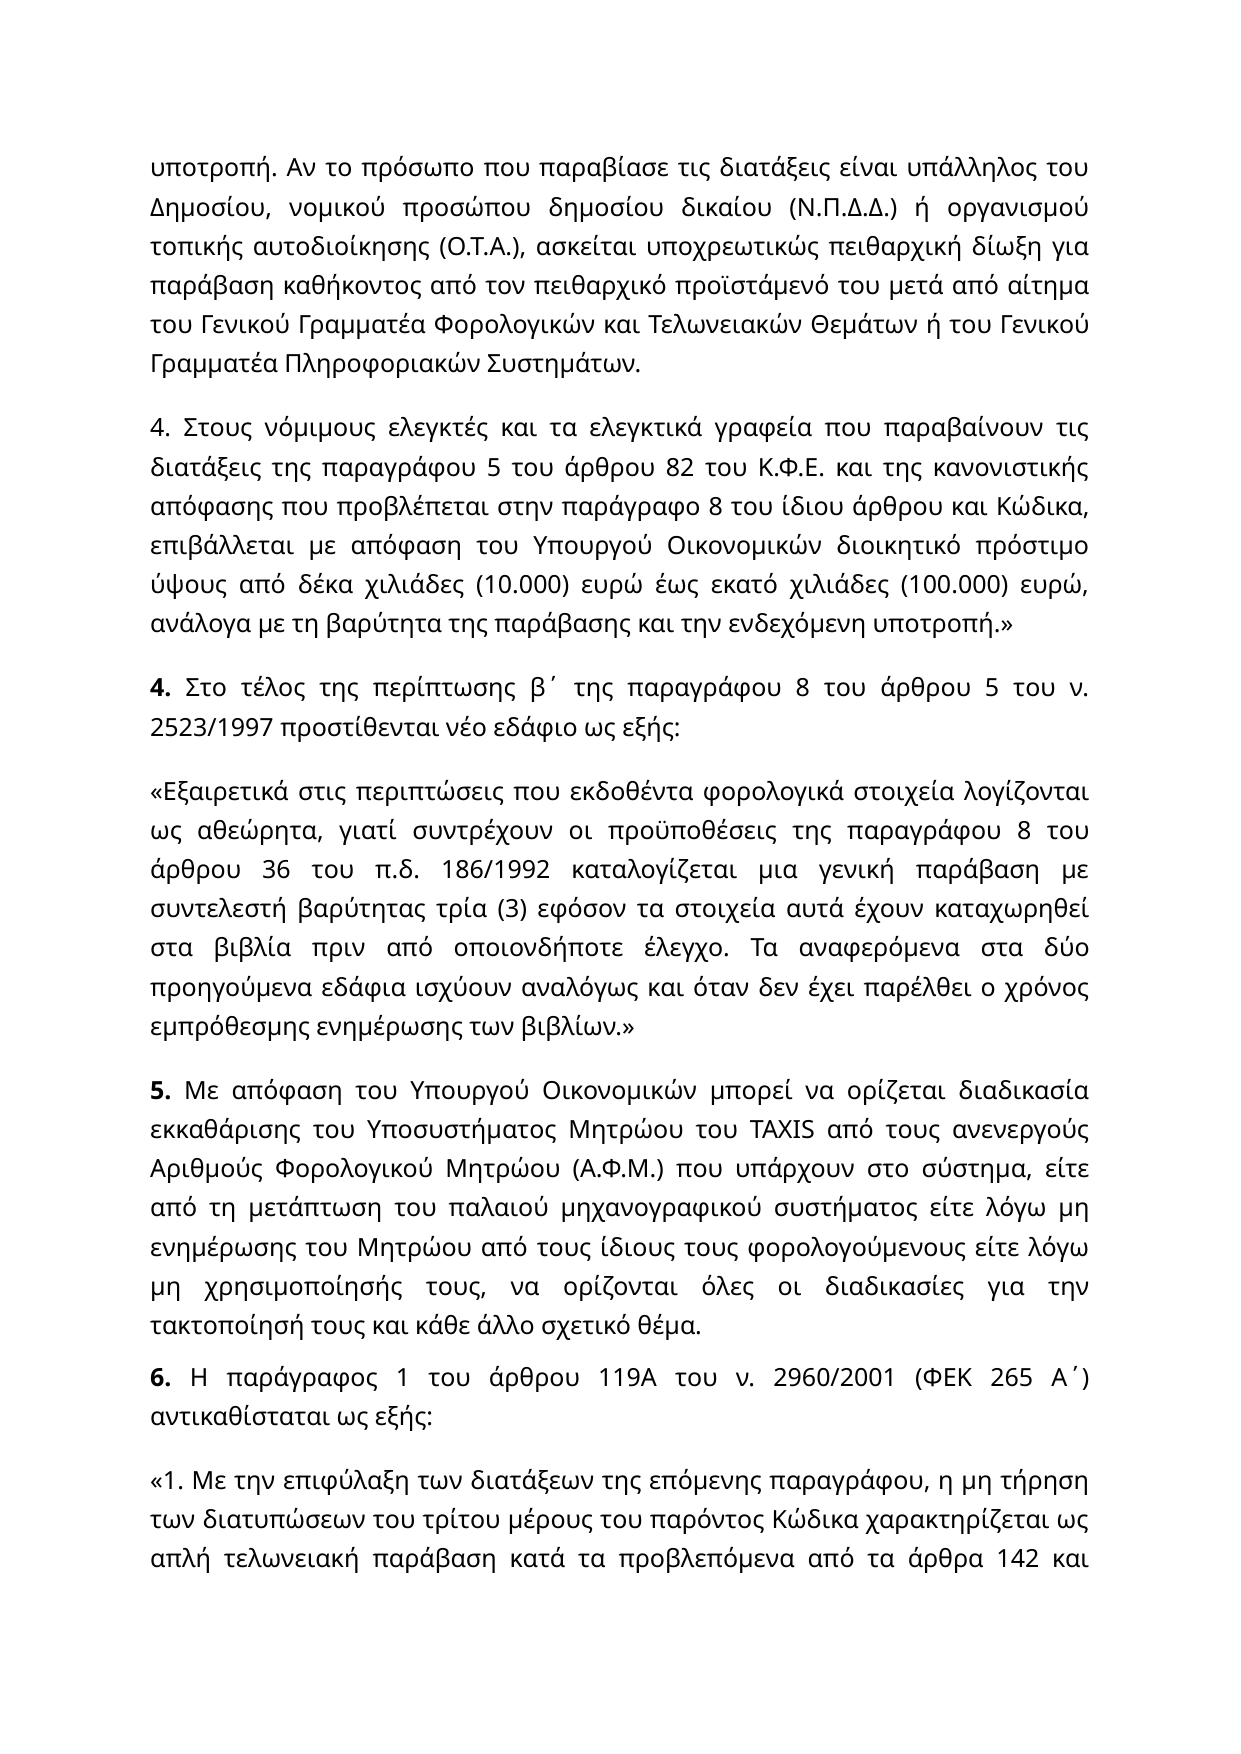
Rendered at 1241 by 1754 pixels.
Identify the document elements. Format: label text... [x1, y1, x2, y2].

text «Εξαιρετικά στις περιπτώσεις που εκδοθέντα φορολογικά στοιχεία λογίζονται ως αθεώρητα, γιατί συντρέχουν οι προϋποθέσεις της παραγράφου 8 του άρθρου 36 του π.δ. 186/1992 καταλογίζεται μια γενική παράβαση με συντελεστή βαρύτητας τρία (3) εφόσον τα στοιχεία αυτά έχουν καταχωρηθεί στα βιβλία πριν από οποιονδήποτε έλεγχο. Τα αναφερόμενα στα δύο προηγούμενα εδάφια ισχύουν αναλόγως και όταν δεν έχει παρέλθει ο χρόνος εμπρόθεσμης ενημέρωσης των βιβλίων.» [150, 773, 1090, 1042]
text 6. Η παράγραφος 1 του άρθρου 119Α του ν. 2960/2001 (ΦΕΚ 265 Α΄) αντικαθίσταται ως εξής: [150, 1359, 1090, 1432]
text 4. Στους νόμιμους ελεγκτές και τα ελεγκτικά γραφεία που παραβαίνουν τις διατάξεις της παραγράφου 5 του άρθρου 82 του Κ.Φ.Ε. και της κανονιστικής απόφασης που προβλέπεται στην παράγραφο 8 του ίδιου άρθρου και Κώδικα, επιβάλλεται με απόφαση του Υπουργού Οικονομικών διοικητικό πρόστιμο ύψους από δέκα χιλιάδες (10.000) ευρώ έως εκατό χιλιάδες (100.000) ευρώ, ανάλογα με τη βαρύτητα της παράβασης και την ενδεχόμενη υποτροπή.» [150, 410, 1090, 640]
text 5. Με απόφαση του Υπουργού Οικονομικών μπορεί να ορίζεται διαδικασία εκκαθάρισης του Υποσυστήματος Μητρώου του TAXIS από τους ανενεργούς Αριθμούς Φορολογικού Μητρώου (Α.Φ.Μ.) που υπάρχουν στο σύστημα, είτε από τη μετάπτωση του παλαιού μηχανογραφικού συστήματος είτε λόγω μη ενημέρωσης του Μητρώου από τους ίδιους τους φορολογούμενους είτε λόγω μη χρησιμοποίησής τους, να ορίζονται όλες οι διαδικασίες για την τακτοποίησή τους και κάθε άλλο σχετικό θέμα. [150, 1072, 1090, 1342]
text «1. Με την επιφύλαξη των διατάξεων της επόμενης παραγράφου, η μη τήρηση των διατυπώσεων του τρίτου μέρους του παρόντος Κώδικα χαρακτηρίζεται ως απλή τελωνειακή παράβαση κατά τα προβλεπόμενα από τα άρθρα 142 και [150, 1462, 1090, 1575]
text υποτροπή. Αν το πρόσωπο που παραβίασε τις διατάξεις είναι υπάλληλος του Δημοσίου, νομικού προσώπου δημοσίου δικαίου (Ν.Π.Δ.Δ.) ή οργανισμού τοπικής αυτοδιοίκησης (Ο.Τ.Α.), ασκείται υποχρεωτικώς πειθαρχική δίωξη για παράβαση καθήκοντος από τον πειθαρχικό προϊστάμενό του μετά από αίτημα του Γενικού Γραμματέα Φορολογικών και Τελωνειακών Θεμάτων ή του Γενικού Γραμματέα Πληροφοριακών Συστημάτων. [150, 150, 1090, 380]
text 4. Στο τέλος της περίπτωσης β΄ της παραγράφου 8 του άρθρου 5 του ν. 2523/1997 προστίθενται νέο εδάφιο ως εξής: [150, 670, 1090, 743]
